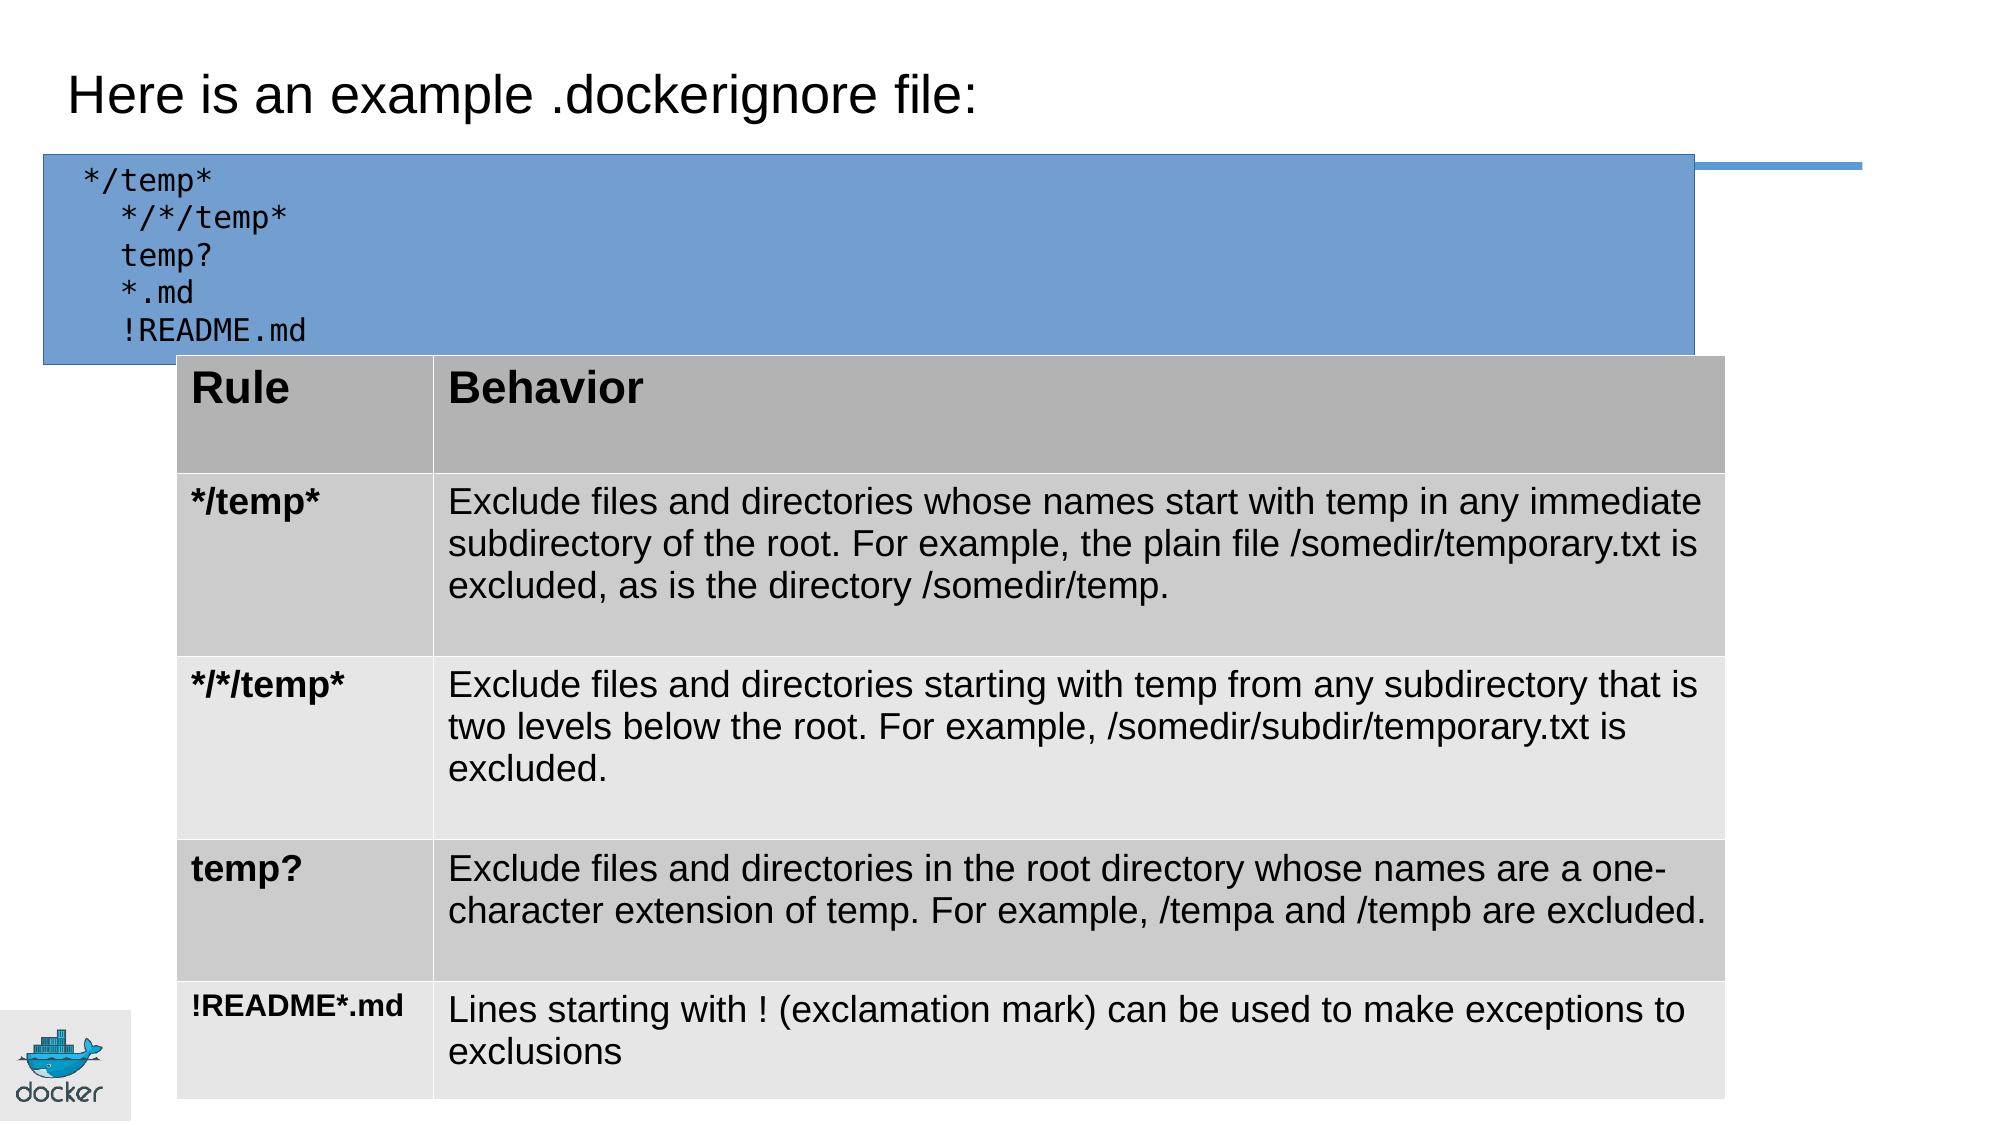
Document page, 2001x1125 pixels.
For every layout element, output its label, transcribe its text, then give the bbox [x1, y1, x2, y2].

text_box Here is an example .dockerignore file: [53, 51, 1043, 132]
table_cell temp? [177, 840, 433, 981]
table_cell Exclude files and directories whose names start with temp in any immediate subdirectory of the root. For example, the plain file /somedir/temporary.txt is excluded, as is the directory /somedir/temp. [434, 474, 1725, 656]
table_cell Exclude files and directories in the root directory whose names are a one-character extension of temp. For example, /tempa and /tempb are excluded. [434, 840, 1725, 981]
table_cell */temp* [177, 474, 433, 656]
table_cell Lines starting with ! (exclamation mark) can be used to make exceptions to exclusions [434, 982, 1725, 1099]
text_box */temp* */*/temp* temp? *.md !README.md [0, 152, 1774, 963]
table_header Rule [177, 356, 433, 473]
picture [0, 1010, 131, 1121]
table_cell */*/temp* [177, 657, 433, 839]
table_header Behavior [434, 356, 1725, 473]
table_cell !README*.md [177, 982, 433, 1099]
table_cell Exclude files and directories starting with temp from any subdirectory that is two levels below the root. For example, /somedir/subdir/temporary.txt is excluded. [434, 657, 1725, 839]
